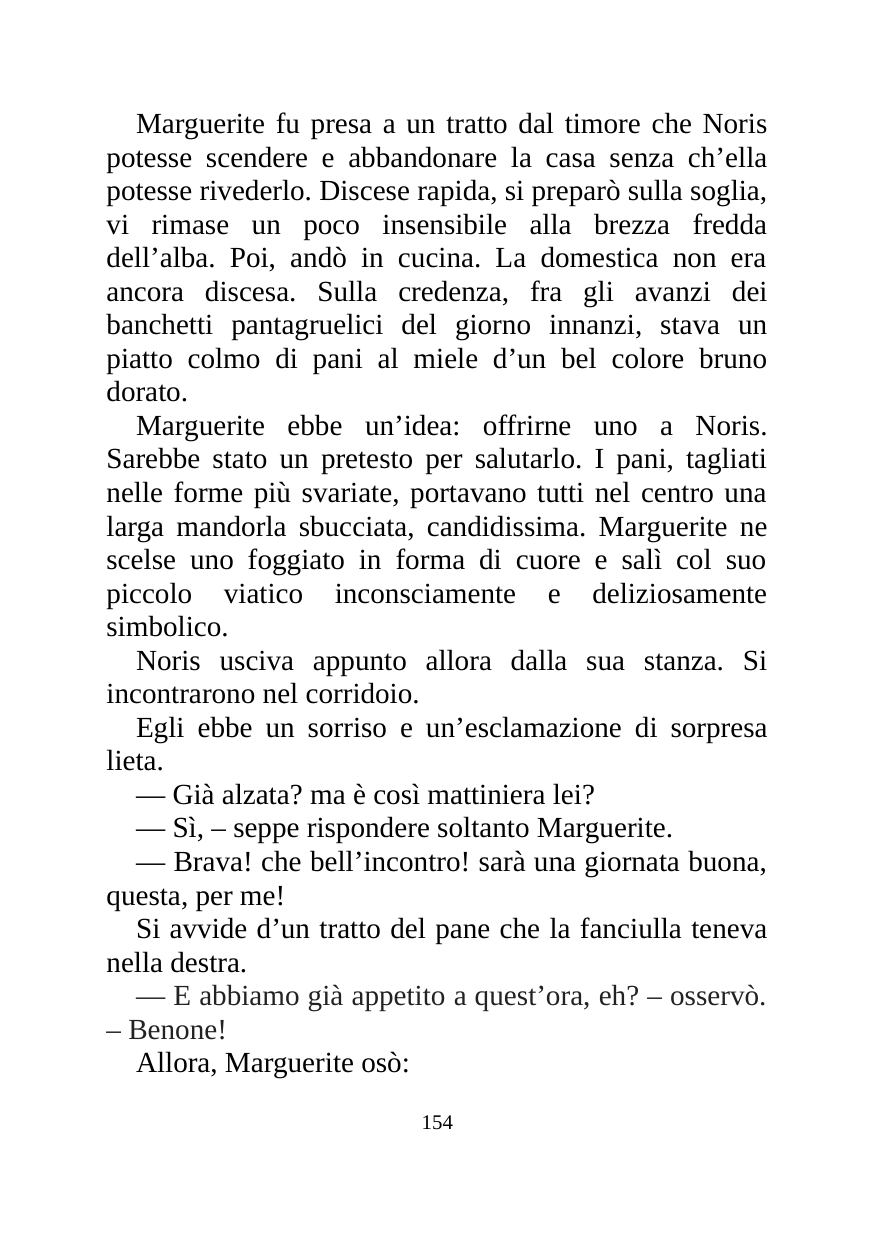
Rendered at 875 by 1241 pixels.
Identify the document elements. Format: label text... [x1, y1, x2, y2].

text Allora, Marguerite osò: [106, 1045, 768, 1079]
text — Sì, – seppe rispondere soltanto Marguerite. [106, 811, 768, 844]
text Noris usciva appunto allora dalla sua stanza. Si incontrarono nel corridoio. [106, 643, 768, 710]
text — Brava! che bell’incontro! sarà una giornata buona, questa, per me! [106, 844, 768, 911]
text Marguerite fu presa a un tratto dal timore che Noris potesse scendere e abbandonare la casa senza ch’ella potesse rivederlo. Discese rapida, si preparò sulla soglia, vi rimase un poco insensibile alla brezza fredda dell’alba. Poi, andò in cucina. La domestica non era ancora discesa. Sulla credenza, fra gli avanzi dei banchetti pantagruelici del giorno innanzi, stava un piatto colmo di pani al miele d’un bel colore bruno dorato. [106, 106, 768, 408]
text — Già alzata? ma è così mattiniera lei? [106, 777, 768, 811]
text Marguerite ebbe un’idea: offrirne uno a Noris. Sarebbe stato un pretesto per salutarlo. I pani, tagliati nelle forme più svariate, portavano tutti nel centro una larga mandorla sbucciata, candidissima. Marguerite ne scelse uno foggiato in forma di cuore e salì col suo piccolo viatico inconsciamente e deliziosamente simbolico. [106, 408, 768, 643]
text Si avvide d’un tratto del pane che la fanciulla teneva nella destra. [106, 911, 768, 978]
text Egli ebbe un sorriso e un’esclamazione di sorpresa lieta. [106, 710, 768, 777]
text — E abbiamo già appetito a quest’ora, eh? – osservò. – Benone! [106, 978, 768, 1045]
